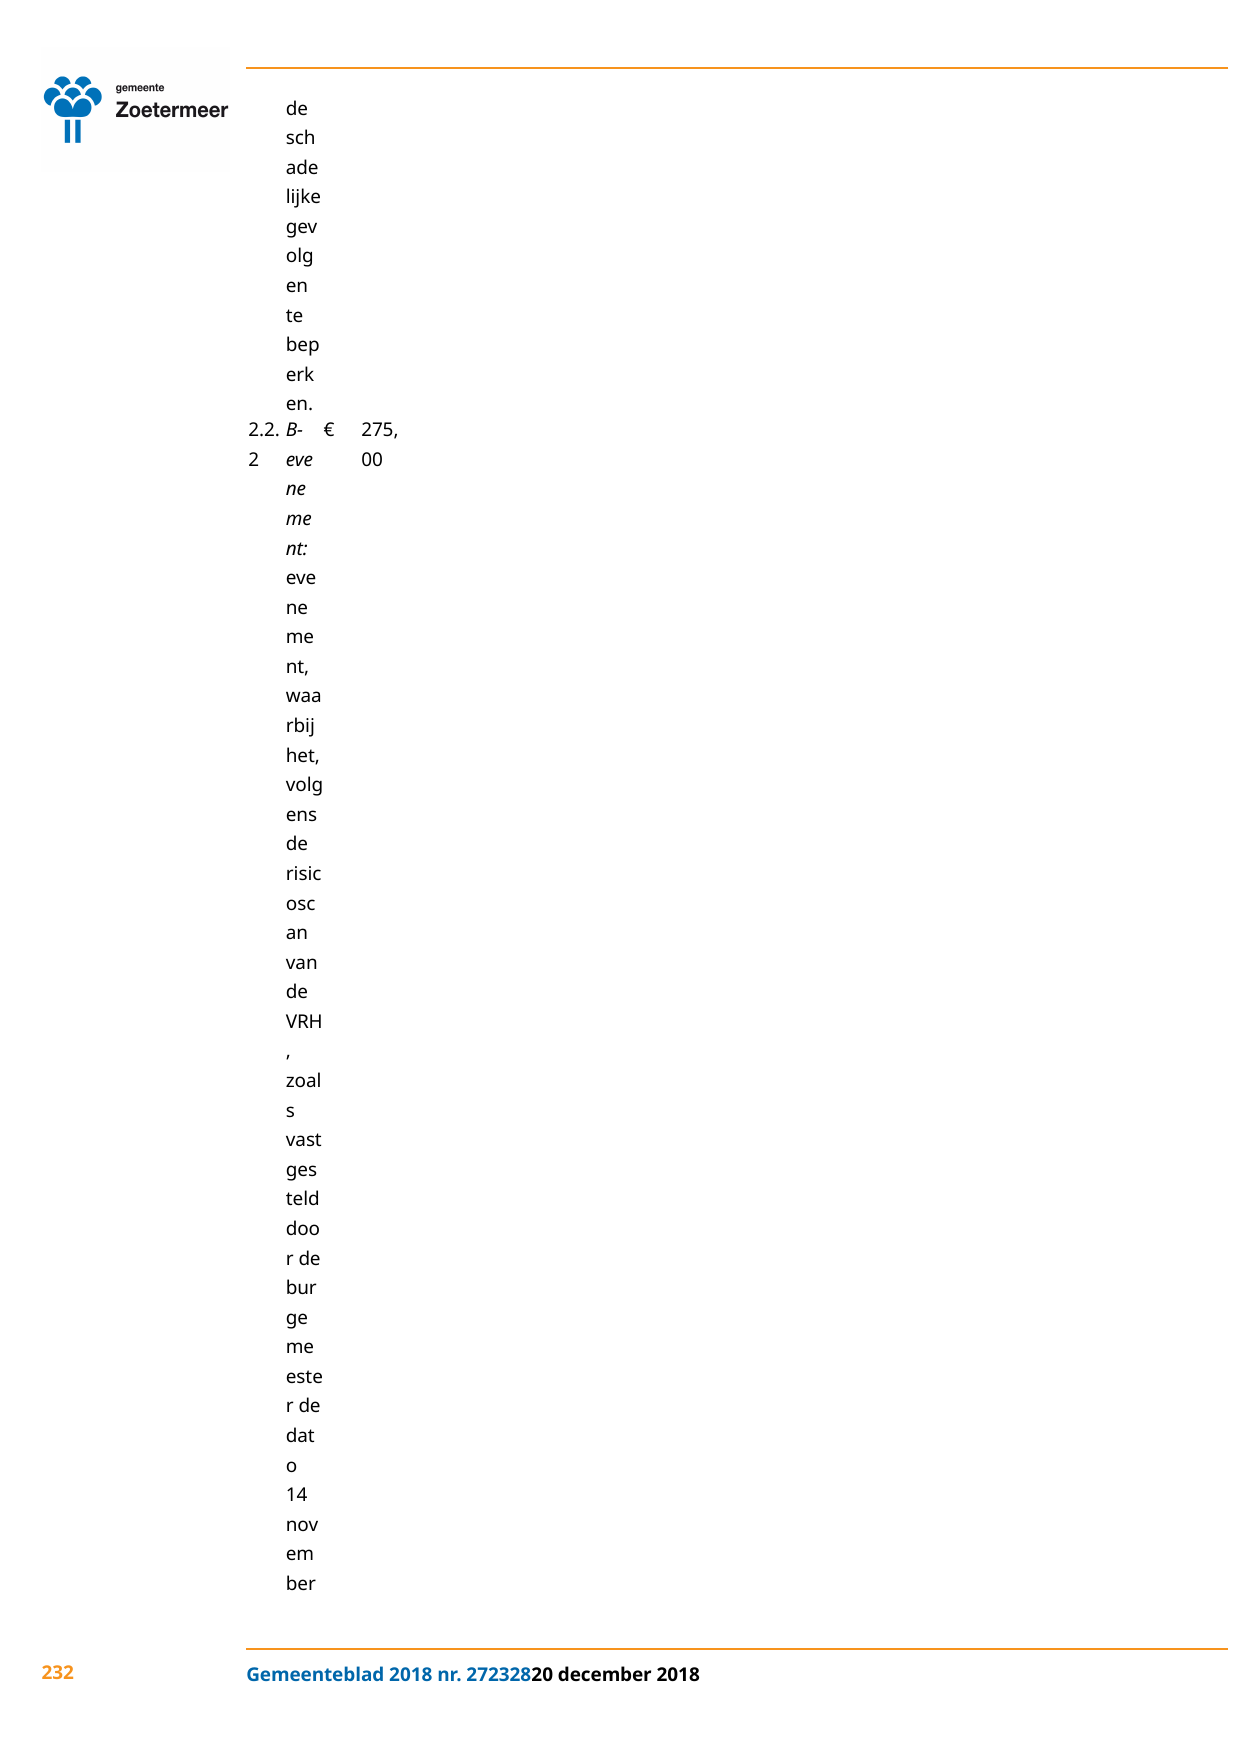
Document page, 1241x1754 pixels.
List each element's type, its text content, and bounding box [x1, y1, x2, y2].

table_cell [361, 95, 398, 416]
table_cell [248, 95, 286, 416]
table_cell € [323, 416, 361, 1596]
picture [41, 47, 231, 172]
table_cell de schadelijke gevolgen te beperken. [286, 95, 323, 416]
table_cell [323, 95, 361, 416]
table_cell 275,00 [361, 416, 398, 1596]
table_cell 2.2.2 [248, 416, 286, 1596]
table_cell B-evenement: evenement, waarbij het, volgens de risicoscan van de VRH, zoals vastgesteld door de burgemeester de dato 14 november [286, 416, 323, 1596]
